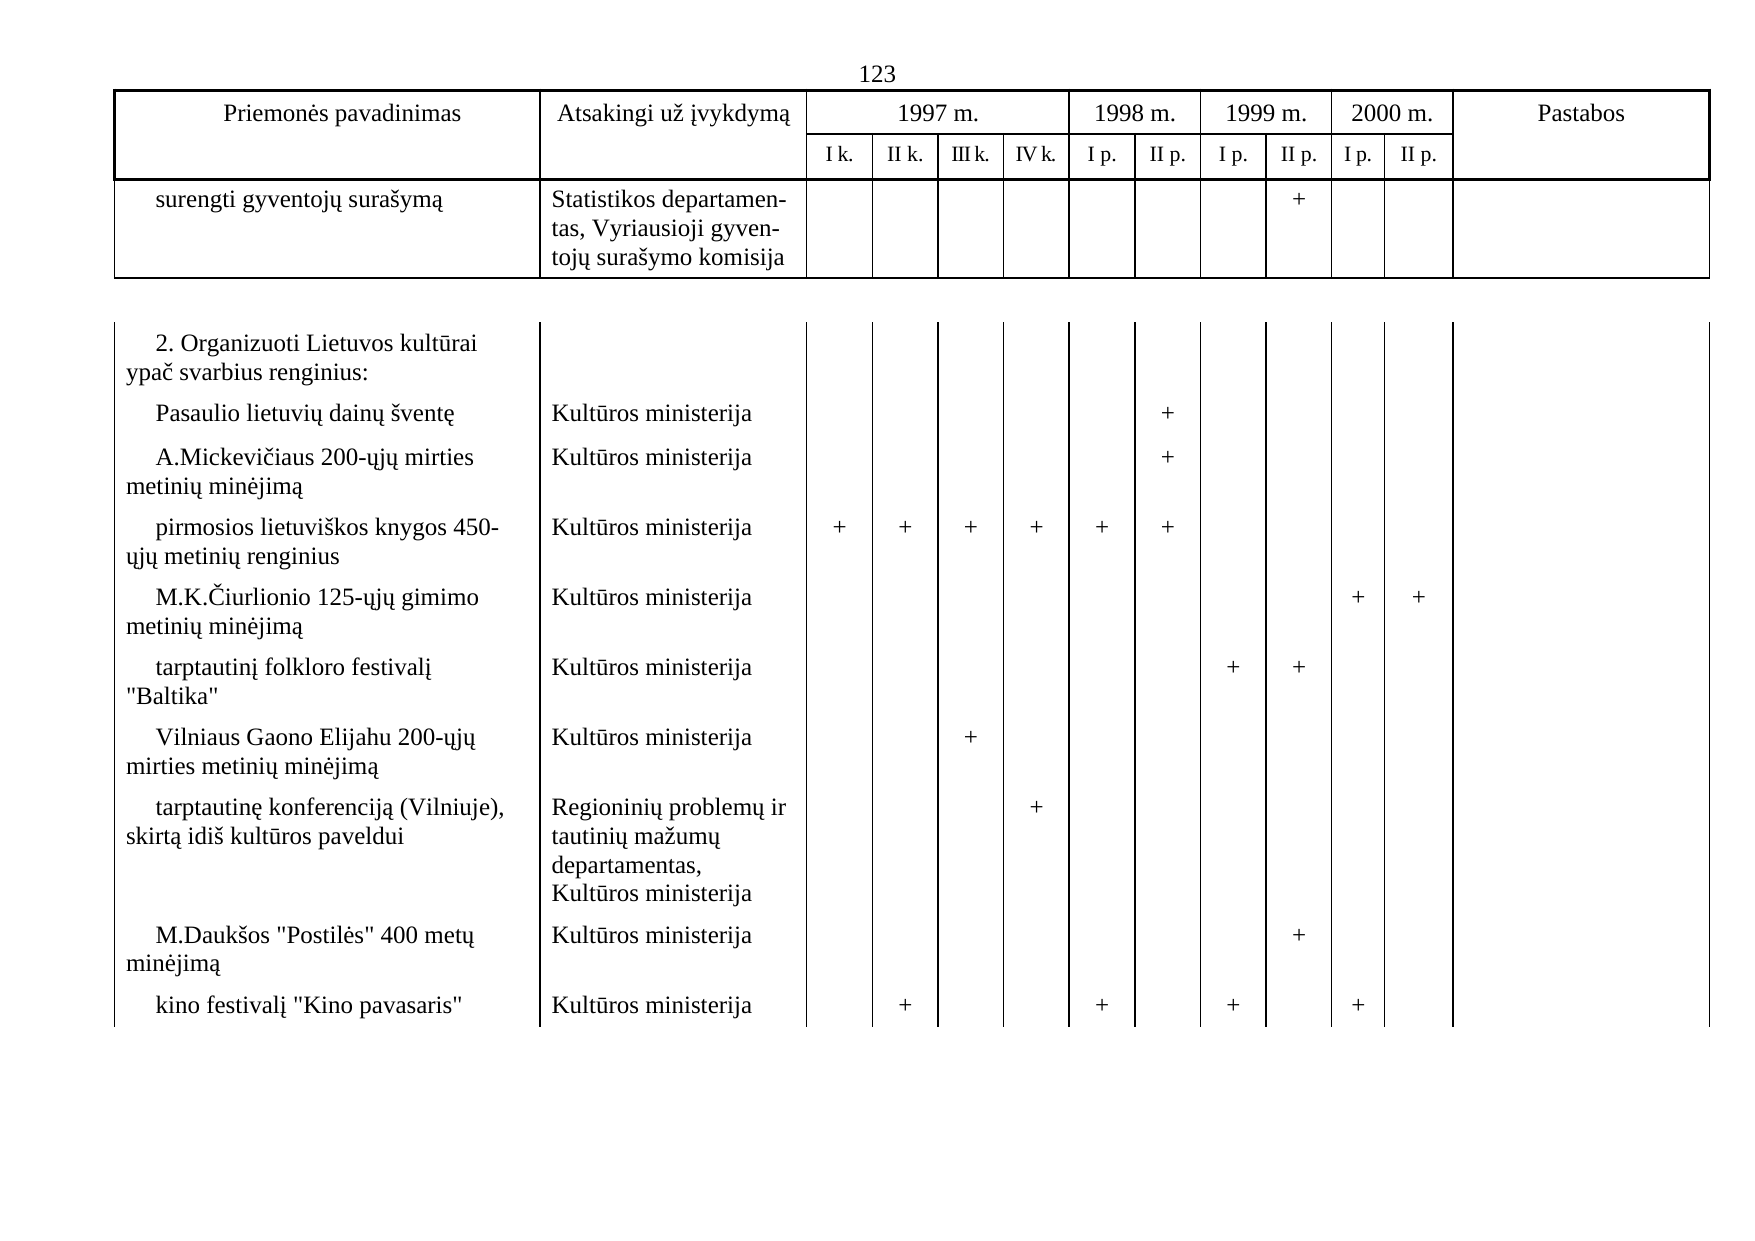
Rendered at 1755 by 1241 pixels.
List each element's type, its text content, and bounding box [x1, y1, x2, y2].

table_cell [1332, 786, 1384, 913]
table_cell [1385, 646, 1452, 716]
table_cell tarptautinį folkloro festivalį "Baltika" [115, 646, 539, 716]
table_cell [1201, 392, 1265, 436]
table_header 1997 m. [807, 92, 1068, 133]
table_cell Regioninių problemų ir tautinių mažumų departamentas, Kultūros ministerija [541, 786, 806, 913]
table_cell [1004, 279, 1069, 322]
table_cell [1136, 181, 1200, 277]
table_cell + [1267, 646, 1331, 716]
table_cell [873, 322, 937, 392]
table_cell [939, 984, 1003, 1027]
table_cell [939, 646, 1003, 716]
table_cell [939, 786, 1003, 913]
table_cell [807, 392, 872, 436]
table_header Priemonės pavadinimas [116, 92, 539, 133]
table_cell [1385, 181, 1452, 277]
table_cell Kultūros ministerija [541, 984, 806, 1027]
table_cell [1454, 716, 1709, 786]
table_cell [1004, 914, 1068, 983]
table_cell [1454, 133, 1708, 178]
table_cell + [1136, 436, 1200, 506]
table_cell [807, 322, 872, 392]
table_cell [541, 133, 806, 178]
table_cell [807, 576, 872, 646]
table_cell [938, 279, 1003, 322]
table_cell + [1385, 576, 1452, 646]
table_cell [1332, 322, 1384, 392]
table_cell [1385, 436, 1452, 506]
table_cell kino festivalį "Kino pavasaris" [115, 984, 539, 1027]
table_cell [1201, 181, 1265, 277]
table_cell [1385, 279, 1453, 322]
table_cell + [939, 506, 1003, 576]
table_cell [873, 181, 937, 277]
table_cell I k. [807, 135, 872, 178]
table_cell + [1332, 576, 1384, 646]
table_cell [873, 786, 937, 913]
table_cell [873, 914, 937, 983]
table_header 1998 m. [1070, 92, 1200, 133]
table_cell [807, 914, 872, 983]
table_cell [1004, 646, 1068, 716]
table_cell [1454, 506, 1709, 576]
table_cell [807, 436, 872, 506]
table_cell [1385, 506, 1452, 576]
table_cell [1070, 786, 1134, 913]
table_cell [1004, 716, 1068, 786]
table_cell II k. [873, 135, 937, 178]
table_cell [939, 914, 1003, 983]
table_cell [116, 133, 539, 178]
table_cell Kultūros ministerija [541, 914, 806, 983]
table_cell [541, 322, 806, 392]
table_cell [1454, 576, 1709, 646]
table_cell [1267, 576, 1331, 646]
table_cell [1332, 279, 1384, 322]
table_cell + [1004, 506, 1068, 576]
table_cell [1201, 322, 1265, 392]
table_cell [1070, 181, 1134, 277]
table_cell [1004, 322, 1068, 392]
table_cell M.K.Čiurlionio 125-ųjų gimimo metinių minėjimą [115, 576, 539, 646]
table_cell Pasaulio lietuvių dainų šventę [115, 392, 539, 436]
table_cell [939, 436, 1003, 506]
table_cell [1454, 392, 1709, 436]
table_cell [1332, 646, 1384, 716]
table_cell [1136, 786, 1200, 913]
table_cell [1136, 984, 1200, 1027]
table_cell [1385, 914, 1452, 983]
table_cell [115, 279, 540, 322]
table_cell [1454, 914, 1709, 983]
table_cell [1267, 392, 1331, 436]
table_cell [873, 646, 937, 716]
table_cell [1332, 181, 1384, 277]
table_cell [1201, 576, 1265, 646]
table_cell [807, 279, 872, 322]
table_cell [1070, 322, 1134, 392]
table_cell Kultūros ministerija [541, 392, 806, 436]
table_cell Kultūros ministerija [541, 436, 806, 506]
table_header Atsakingi už įvykdymą [541, 92, 806, 133]
table_cell [1332, 392, 1384, 436]
table_cell [1136, 716, 1200, 786]
table_cell [1454, 984, 1709, 1027]
table_cell 2. Organizuoti Lietuvos kultūrai ypač svarbius renginius: [115, 322, 539, 392]
table_cell + [1004, 786, 1068, 913]
table_cell [807, 646, 872, 716]
table_cell [1201, 506, 1265, 576]
table_cell [1454, 322, 1709, 392]
table_cell Kultūros ministerija [541, 716, 806, 786]
table_cell [939, 322, 1003, 392]
table_cell [1332, 716, 1384, 786]
table_cell II p. [1136, 135, 1200, 178]
table_cell [939, 181, 1003, 277]
table_cell IV k. [1004, 135, 1068, 178]
table_cell [1454, 436, 1709, 506]
table_cell M.Daukšos "Postilės" 400 metų minėjimą [115, 914, 539, 983]
table_cell + [1070, 506, 1134, 576]
table_cell [807, 786, 872, 913]
table_cell [1004, 436, 1068, 506]
table_cell pirmosios lietuviškos knygos 450-ųjų metinių renginius [115, 506, 539, 576]
table_cell [1454, 646, 1709, 716]
table_cell [1267, 322, 1331, 392]
table_cell [873, 392, 937, 436]
table_cell II p. [1385, 135, 1452, 178]
table_cell [939, 392, 1003, 436]
table_cell [1004, 984, 1068, 1027]
table_cell [1385, 786, 1452, 913]
table_cell Vilniaus Gaono Elijahu 200-ųjų mirties metinių minėjimą [115, 716, 539, 786]
table_cell tarptautinę konferenciją (Vilniuje), skirtą idiš kultūros paveldui [115, 786, 539, 913]
table_cell [1267, 786, 1331, 913]
table_cell [1070, 392, 1134, 436]
table_cell [1136, 914, 1200, 983]
table_cell [1267, 436, 1331, 506]
table_cell [939, 576, 1003, 646]
table_cell [1136, 576, 1200, 646]
table_cell [807, 984, 872, 1027]
table_cell [1070, 436, 1134, 506]
table_cell [1069, 279, 1135, 322]
table_cell Statistikos departamen-tas, Vyriausioji gyven-tojų surašymo komisija [541, 181, 806, 277]
table_cell surengti gyventojų surašymą [115, 181, 539, 277]
table_cell I p. [1332, 135, 1384, 178]
table_header 2000 m. [1332, 92, 1452, 133]
table_cell [1070, 646, 1134, 716]
table_cell [1004, 392, 1068, 436]
table_cell [540, 279, 807, 322]
table_cell [872, 279, 938, 322]
table_cell + [873, 984, 937, 1027]
table_cell [1070, 576, 1134, 646]
table_cell + [1201, 646, 1265, 716]
table_cell [1267, 506, 1331, 576]
table_cell [1453, 279, 1709, 322]
table_cell [1385, 322, 1452, 392]
table_cell + [1267, 914, 1331, 983]
table_cell [1385, 716, 1452, 786]
table_cell + [1267, 181, 1331, 277]
table_cell [1136, 322, 1200, 392]
table_cell + [1332, 984, 1384, 1027]
table_cell [1201, 914, 1265, 983]
table_cell + [1136, 392, 1200, 436]
table_cell [1332, 914, 1384, 983]
table_cell Kultūros ministerija [541, 506, 806, 576]
table_cell III k. [939, 135, 1003, 178]
table_cell [1135, 279, 1200, 322]
table_cell [1070, 914, 1134, 983]
table_cell [1385, 984, 1452, 1027]
table_cell [1266, 279, 1332, 322]
table_cell [1267, 984, 1331, 1027]
table_cell [1332, 506, 1384, 576]
table_cell + [873, 506, 937, 576]
table_cell + [807, 506, 872, 576]
table_cell [1004, 181, 1068, 277]
table_cell I p. [1070, 135, 1134, 178]
table_cell [807, 181, 872, 277]
table_cell Kultūros ministerija [541, 646, 806, 716]
table_cell + [1070, 984, 1134, 1027]
table_cell [1267, 716, 1331, 786]
table_cell [1454, 786, 1709, 913]
table_cell + [939, 716, 1003, 786]
table_cell A.Mickevičiaus 200-ųjų mirties metinių minėjimą [115, 436, 539, 506]
table_cell [1385, 392, 1452, 436]
table_cell [1454, 181, 1709, 277]
table_cell Kultūros ministerija [541, 576, 806, 646]
table_cell + [1136, 506, 1200, 576]
table_cell [873, 436, 937, 506]
table_cell [1332, 436, 1384, 506]
table_cell [807, 716, 872, 786]
table_cell [1200, 279, 1266, 322]
table_cell [1136, 646, 1200, 716]
table_cell [873, 716, 937, 786]
table_cell [1201, 716, 1265, 786]
table_cell [873, 576, 937, 646]
table_cell [1070, 716, 1134, 786]
table_cell [1004, 576, 1068, 646]
table_cell II p. [1267, 135, 1331, 178]
table_cell [1201, 436, 1265, 506]
table_cell I p. [1201, 135, 1265, 178]
table_header 1999 m. [1201, 92, 1331, 133]
table_cell + [1201, 984, 1265, 1027]
table_cell [1201, 786, 1265, 913]
table_header Pastabos [1454, 92, 1708, 133]
